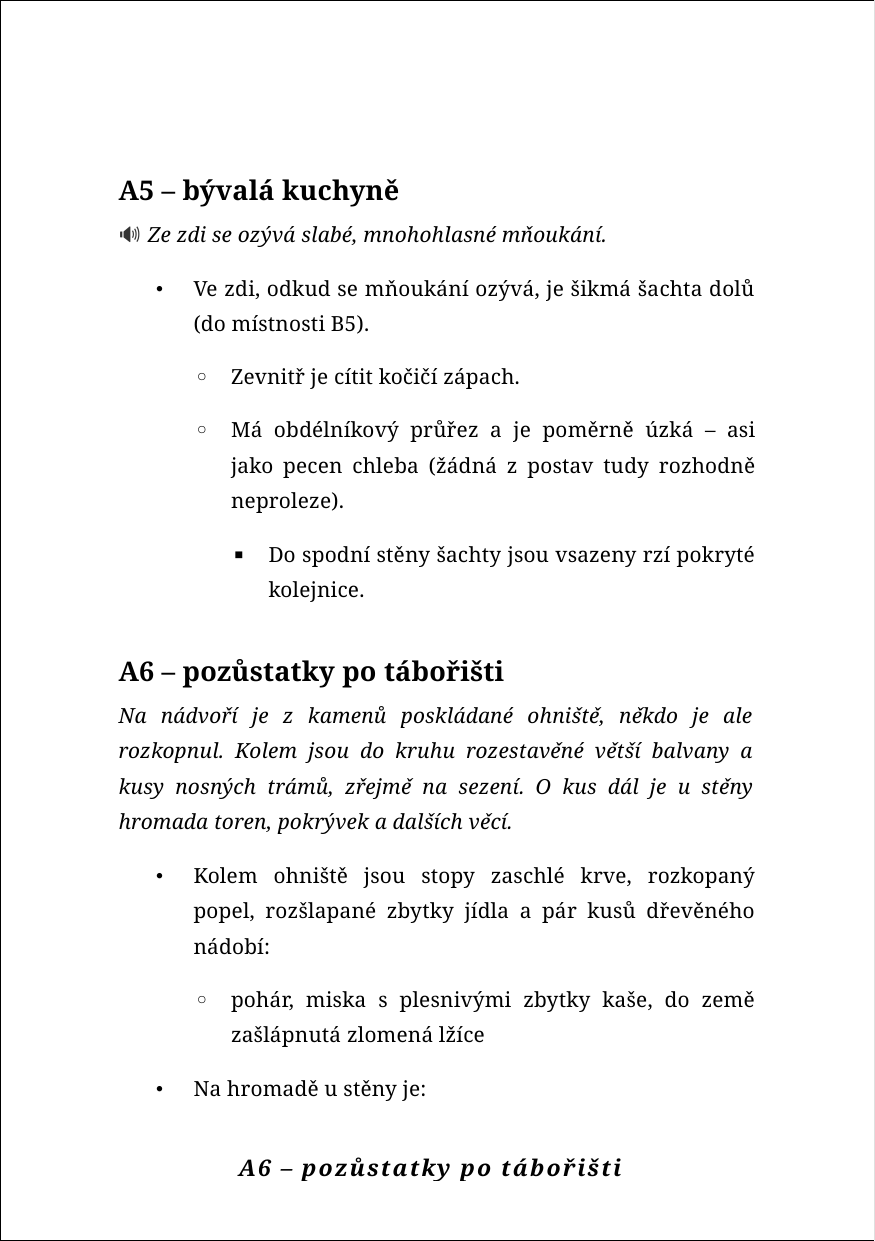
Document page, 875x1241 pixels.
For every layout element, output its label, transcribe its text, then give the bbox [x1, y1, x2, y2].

list Do spodní stěny šachty jsou vsazeny rzí pokryté kolejnice. [231, 540, 756, 604]
list Ve zdi, odkud se mňoukání ozývá, je šikmá šachta dolů (do místnosti B5). [156, 274, 756, 338]
list Má obdélníkový průřez a je poměrně úzká – asi jako pecen chleba (žádná z postav tudy rozhodně neproleze). [193, 416, 756, 515]
subtitle A6 – pozůstatky po tábořišti [118, 652, 756, 689]
list Zevnitř je cítit kočičí zápach. [193, 362, 756, 391]
list Kolem ohniště jsou stopy zaschlé krve, rozkopaný popel, rozšlapané zbytky jídla a pár kusů dřevěného nádobí: [156, 861, 756, 960]
list Na hromadě u stěny je: [156, 1074, 756, 1102]
list pohár, miska s plesnivými zbytky kaše, do země zašlápnutá zlomená lžíce [193, 985, 756, 1049]
text Na nádvoří je z kamenů poskládané ohniště, někdo je ale rozkopnul. Kolem jsou do kruhu rozestavěné větší balvany a kusy nosných trámů, zřejmě na sezení. O kus dál je u stěny hromada toren, pokrývek a dalších věcí. [118, 701, 756, 836]
subtitle A5 – bývalá kuchyně [118, 172, 756, 209]
text 🔊 Ze zdi se ozývá slabé, mnohohlasné mňoukání. [118, 220, 756, 249]
